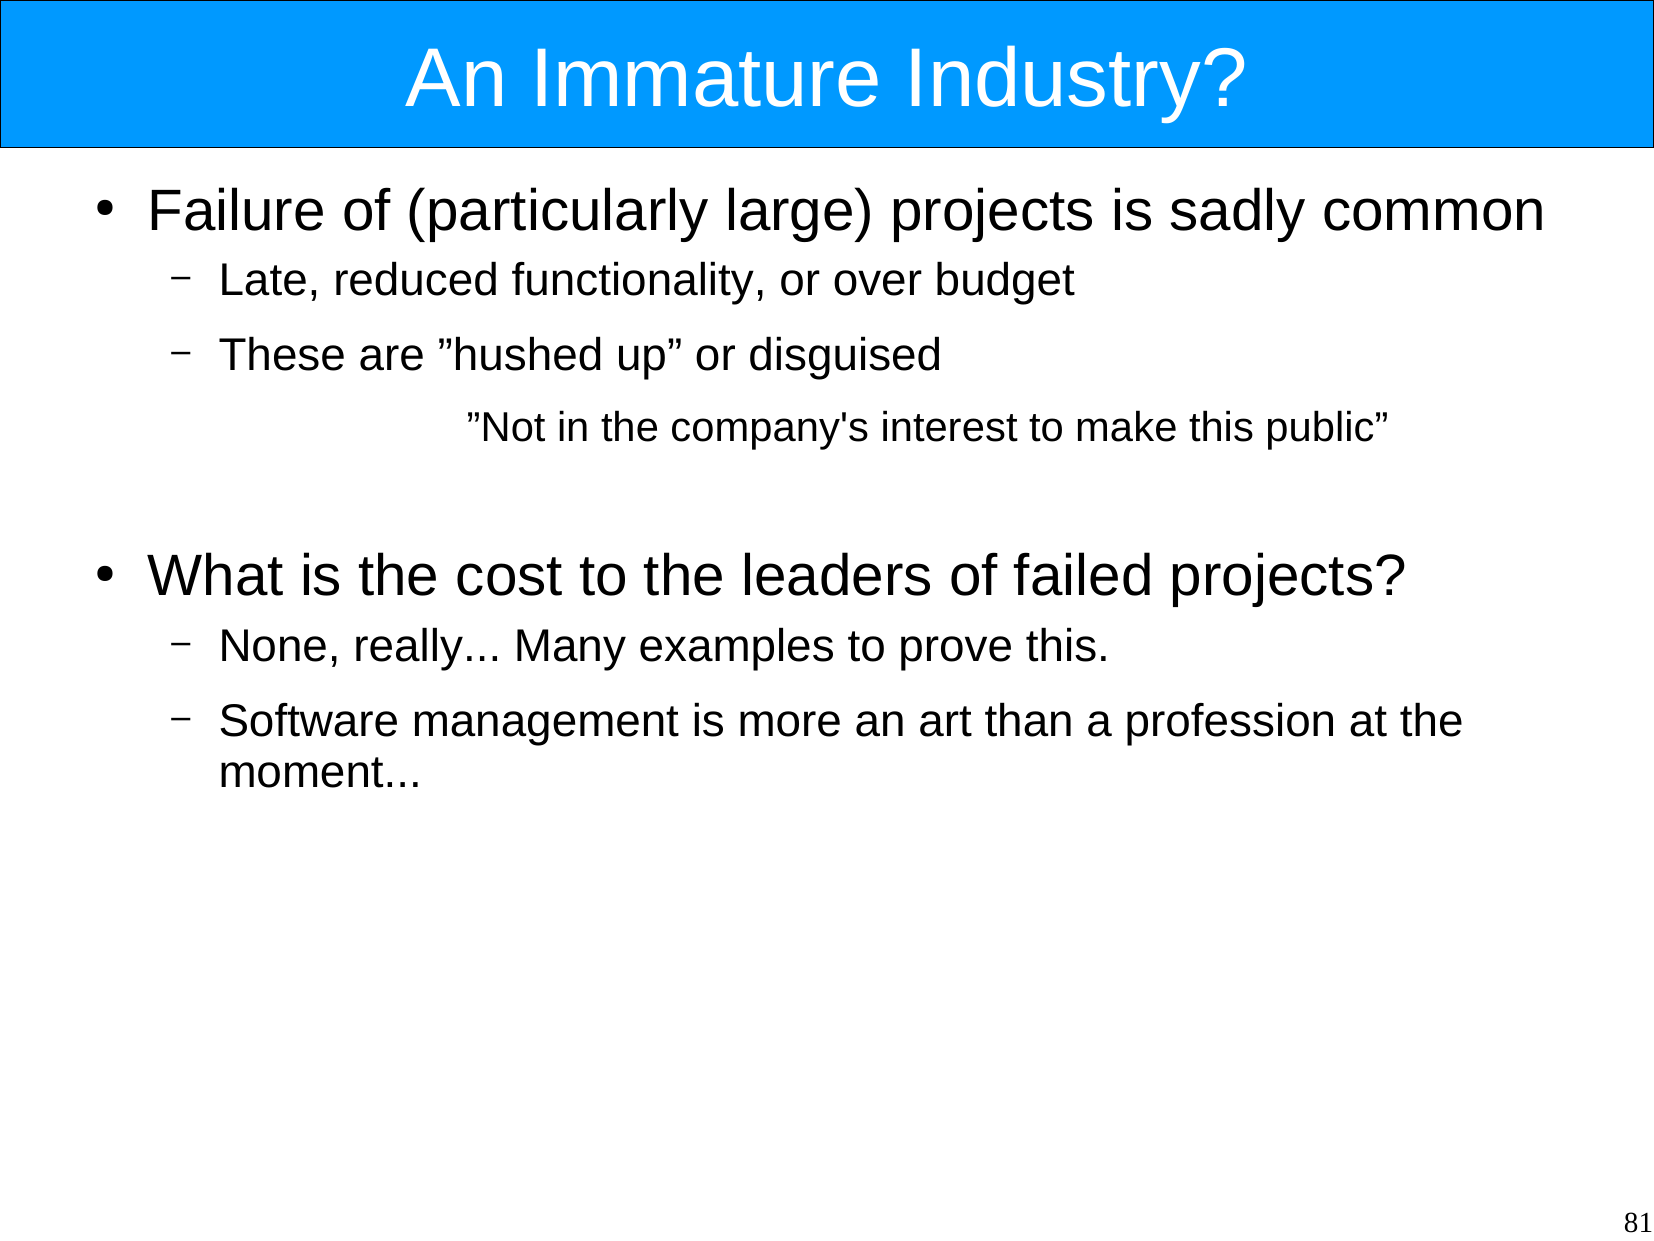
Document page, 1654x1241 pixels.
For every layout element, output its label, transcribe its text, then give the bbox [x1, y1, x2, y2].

list Failure of (particularly large) projects is sadly common Late, reduced functionality, or over budget These are ”hushed up” or disguised ”Not in the company's interest to make this public” What is the cost to the leaders of failed projects? None, really... Many examples to prove this. Software management is more an art than a profession at the moment... [76, 177, 1565, 1196]
title An Immature Industry? [82, 21, 1571, 135]
